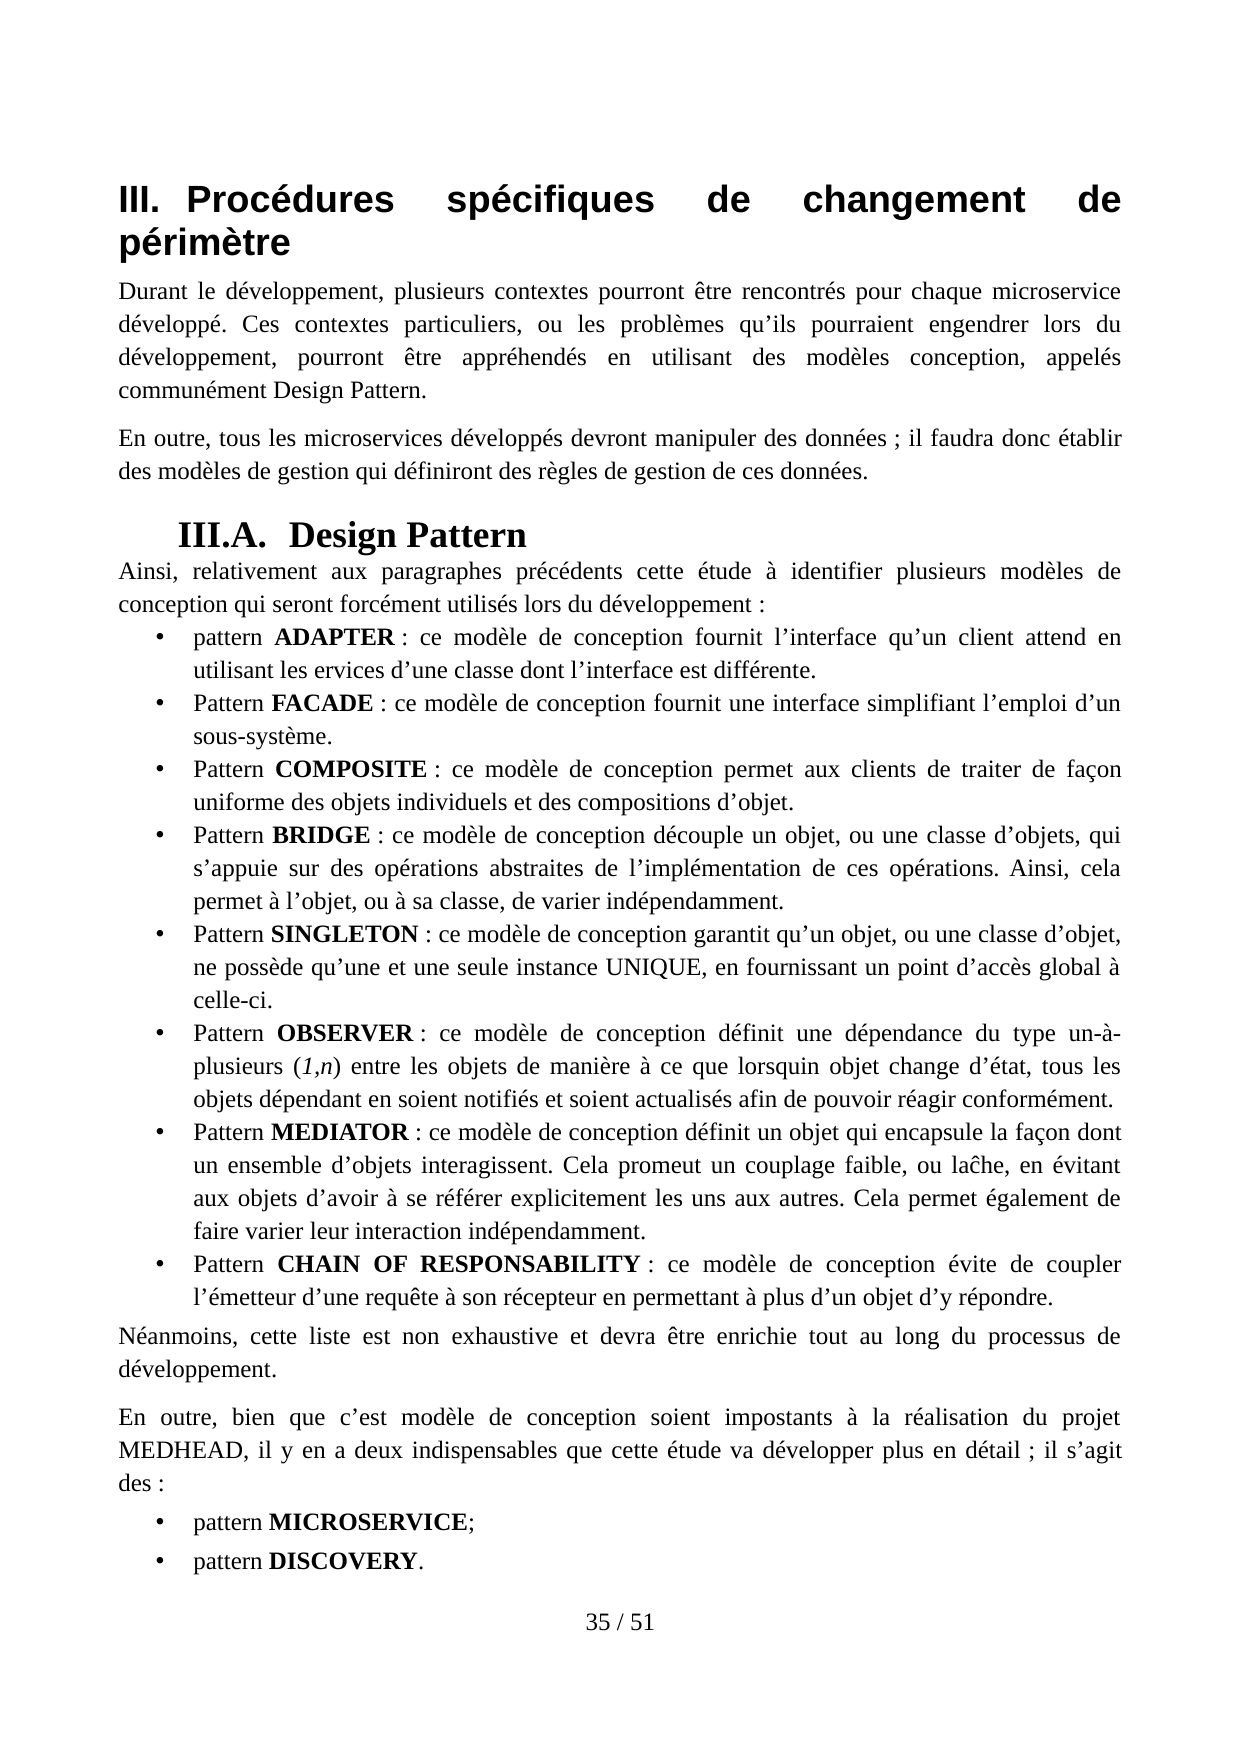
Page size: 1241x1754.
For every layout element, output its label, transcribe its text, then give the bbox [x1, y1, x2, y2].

text En outre, tous les microservices développés devront manipuler des données ; il faudra donc établir des modèles de gestion qui définiront des règles de gestion de ces données. [118, 423, 1122, 484]
text En outre, bien que c’est modèle de conception soient impostants à la réalisation du projet MEDHEAD, il y en a deux indispensables que cette étude va développer plus en détail ; il s’agit des : [118, 1402, 1122, 1497]
list Pattern OBSERVER : ce modèle de conception définit une dépendance du type un-à-plusieurs (1,n) entre les objets de manière à ce que lorsquin objet change d’état, tous les objets dépendant en soient notifiés et soient actualisés afin de pouvoir réagir conformément. [156, 1018, 1122, 1113]
list Pattern SINGLETON : ce modèle de conception garantit qu’un objet, ou une classe d’objet, ne possède qu’une et une seule instance UNIQUE, en fournissant un point d’accès global à celle-ci. [156, 919, 1122, 1014]
list pattern MICROSERVICE; [156, 1507, 1122, 1536]
list pattern DISCOVERY. [156, 1546, 1122, 1575]
text Néanmoins, cette liste est non exhaustive et devra être enrichie tout au long du processus de développement. [118, 1321, 1122, 1383]
list Pattern FACADE : ce modèle de conception fournit une interface simplifiant l’emploi d’un sous-système. [156, 688, 1122, 750]
text Durant le développement, plusieurs contextes pourront être rencontrés pour chaque microservice développé. Ces contextes particuliers, ou les problèmes qu’ils pourraient engendrer lors du développement, pourront être appréhendés en utilisant des modèles conception, appelés communément Design Pattern. [118, 276, 1122, 404]
list Pattern COMPOSITE : ce modèle de conception permet aux clients de traiter de façon uniforme des objets individuels et des compositions d’objet. [156, 754, 1122, 816]
list Pattern MEDIATOR : ce modèle de conception définit un objet qui encapsule la façon dont un ensemble d’objets interagissent. Cela promeut un couplage faible, ou laĉhe, en évitant aux objets d’avoir à se référer explicitement les uns aux autres. Cela permet également de faire varier leur interaction indépendamment. [156, 1117, 1122, 1245]
list Pattern BRIDGE : ce modèle de conception découple un objet, ou une classe d’objets, qui s’appuie sur des opérations abstraites de l’implémentation de ces opérations. Ainsi, cela permet à l’objet, ou à sa classe, de varier indépendamment. [156, 820, 1122, 915]
list pattern ADAPTER : ce modèle de conception fournit l’interface qu’un client attend en utilisant les ervices d’une classe dont l’interface est différente. [156, 622, 1122, 684]
list Pattern CHAIN OF RESPONSABILITY : ce modèle de conception évite de coupler l’émetteur d’une requête à son récepteur en permettant à plus d’un objet d’y répondre. [156, 1249, 1122, 1311]
subtitle Procédures spécifiques de changement de périmètre [118, 176, 1122, 264]
text Ainsi, relativement aux paragraphes précédents cette étude à identifier plusieurs modèles de conception qui seront forcément utilisés lors du développement : [118, 556, 1122, 618]
subtitle Design Pattern [118, 512, 1122, 555]
